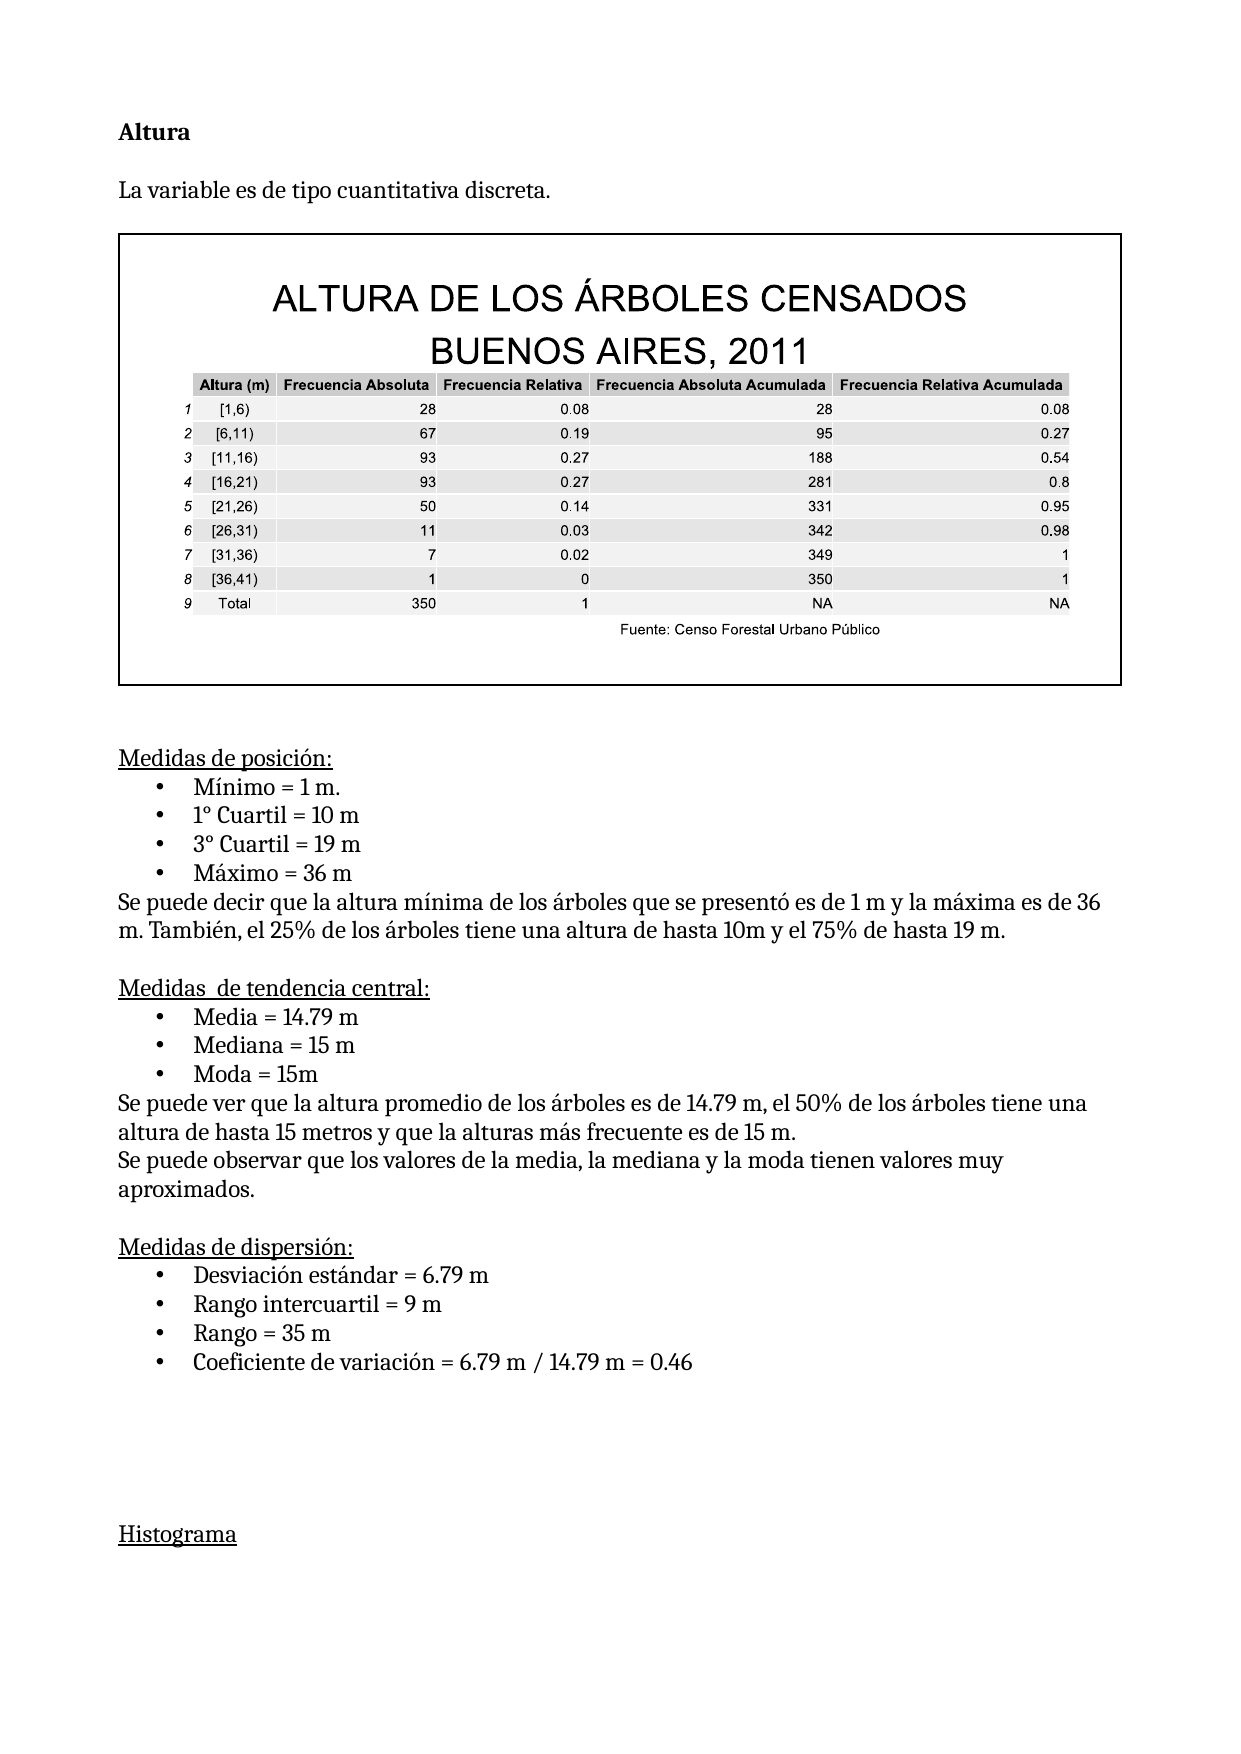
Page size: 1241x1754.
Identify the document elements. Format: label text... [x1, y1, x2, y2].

text Histograma [118, 1520, 1122, 1549]
list 1° Cuartil = 10 m [156, 801, 1122, 830]
text Medidas de dispersión: [118, 1233, 1122, 1261]
list Moda = 15m [156, 1060, 1122, 1089]
text Medidas de tendencia central: [118, 974, 1122, 1003]
text Se puede decir que la altura mínima de los árboles que se presentó es de 1 m y la máxima es de 36 m. También, el 25% de los árboles tiene una altura de hasta 10m y el 75% de hasta 19 m. [118, 888, 1122, 945]
text La variable es de tipo cuantitativa discreta. [118, 176, 1122, 204]
list Mediana = 15 m [156, 1031, 1122, 1060]
list Media = 14.79 m [156, 1003, 1122, 1031]
list Máximo = 36 m [156, 859, 1122, 888]
list Mínimo = 1 m. [156, 773, 1122, 801]
list Rango intercuartil = 9 m [156, 1290, 1122, 1319]
list 3° Cuartil = 19 m [156, 830, 1122, 859]
list Desviación estándar = 6.79 m [156, 1261, 1122, 1290]
list Rango = 35 m [156, 1319, 1122, 1348]
text Altura [118, 118, 1122, 147]
list Coeficiente de variación = 6.79 m / 14.79 m = 0.46 [156, 1348, 1122, 1376]
text Se puede observar que los valores de la media, la mediana y la moda tienen valores muy aproximados. [118, 1146, 1122, 1204]
text Medidas de posición: [118, 744, 1122, 773]
text Se puede ver que la altura promedio de los árboles es de 14.79 m, el 50% de los árboles tiene una altura de hasta 15 metros y que la alturas más frecuente es de 15 m. [118, 1089, 1122, 1146]
